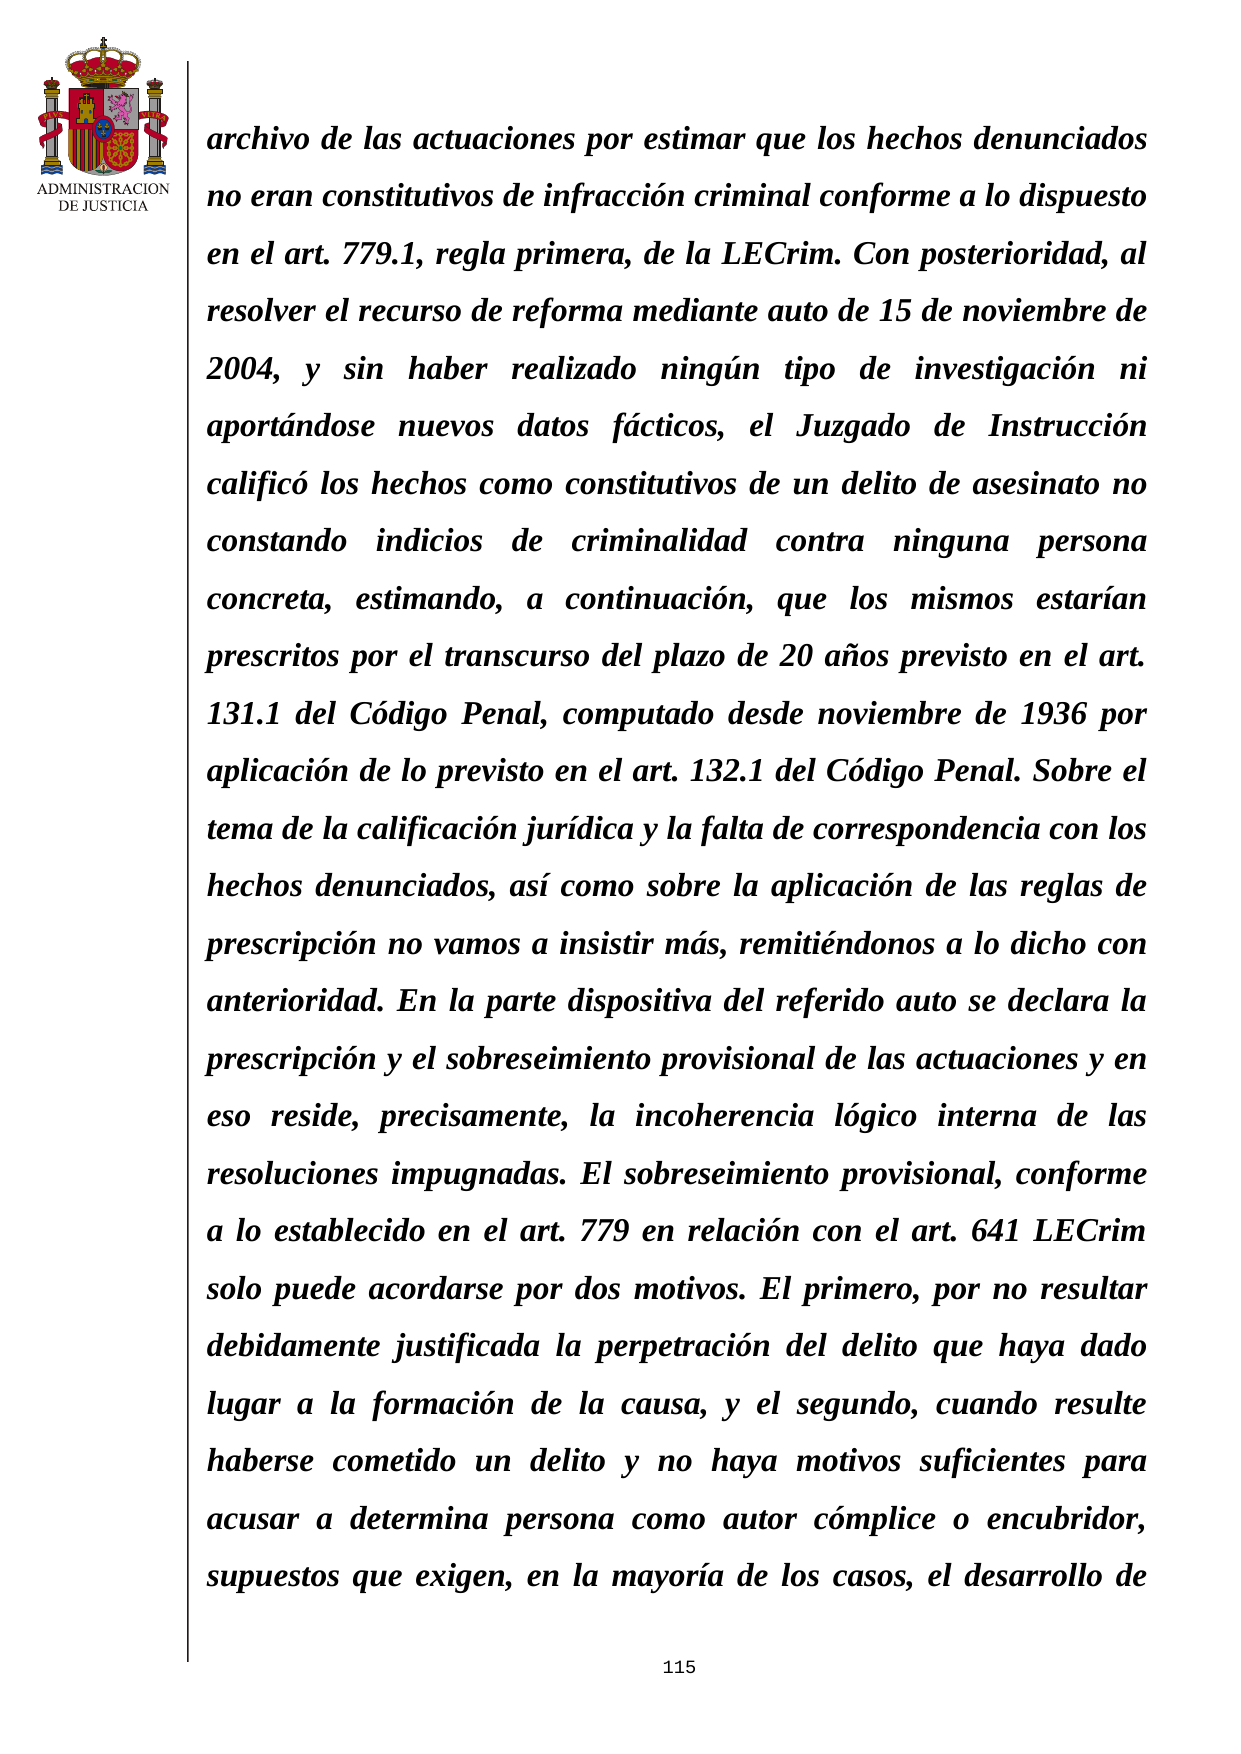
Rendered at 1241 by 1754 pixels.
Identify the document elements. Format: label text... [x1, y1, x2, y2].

text archivo de las actuaciones por estimar que los hechos denunciados no eran constitutivos de infracción criminal conforme a lo dispuesto en el art. 779.1, regla primera, de la LECrim. Con posterioridad, al resolver el recurso de reforma mediante auto de 15 de noviembre de 2004, y sin haber realizado ningún tipo de investigación ni aportándose nuevos datos fácticos, el Juzgado de Instrucción calificó los hechos como constitutivos de un delito de asesinato no constando indicios de criminalidad contra ninguna persona concreta, estimando, a continuación, que los mismos estarían prescritos por el transcurso del plazo de 20 años previsto en el art. 131.1 del Código Penal, computado desde noviembre de 1936 por aplicación de lo previsto en el art. 132.1 del Código Penal. Sobre el tema de la calificación jurídica y la falta de correspondencia con los hechos denunciados, así como sobre la aplicación de las reglas de prescripción no vamos a insistir más, remitiéndonos a lo dicho con anterioridad. En la parte dispositiva del referido auto se declara la prescripción y el sobreseimiento provisional de las actuaciones y en eso reside, precisamente, la incoherencia lógico interna de las resoluciones impugnadas. El sobreseimiento provisional, conforme a lo establecido en el art. 779 en relación con el art. 641 LECrim solo puede acordarse por dos motivos. El primero, por no resultar debidamente justificada la perpetración del delito que haya dado lugar a la formación de la causa, y el segundo, cuando resulte haberse cometido un delito y no haya motivos suficientes para acusar a determina persona como autor cómplice o encubridor, supuestos que exigen, en la mayoría de los casos, el desarrollo de [207, 118, 1152, 1594]
